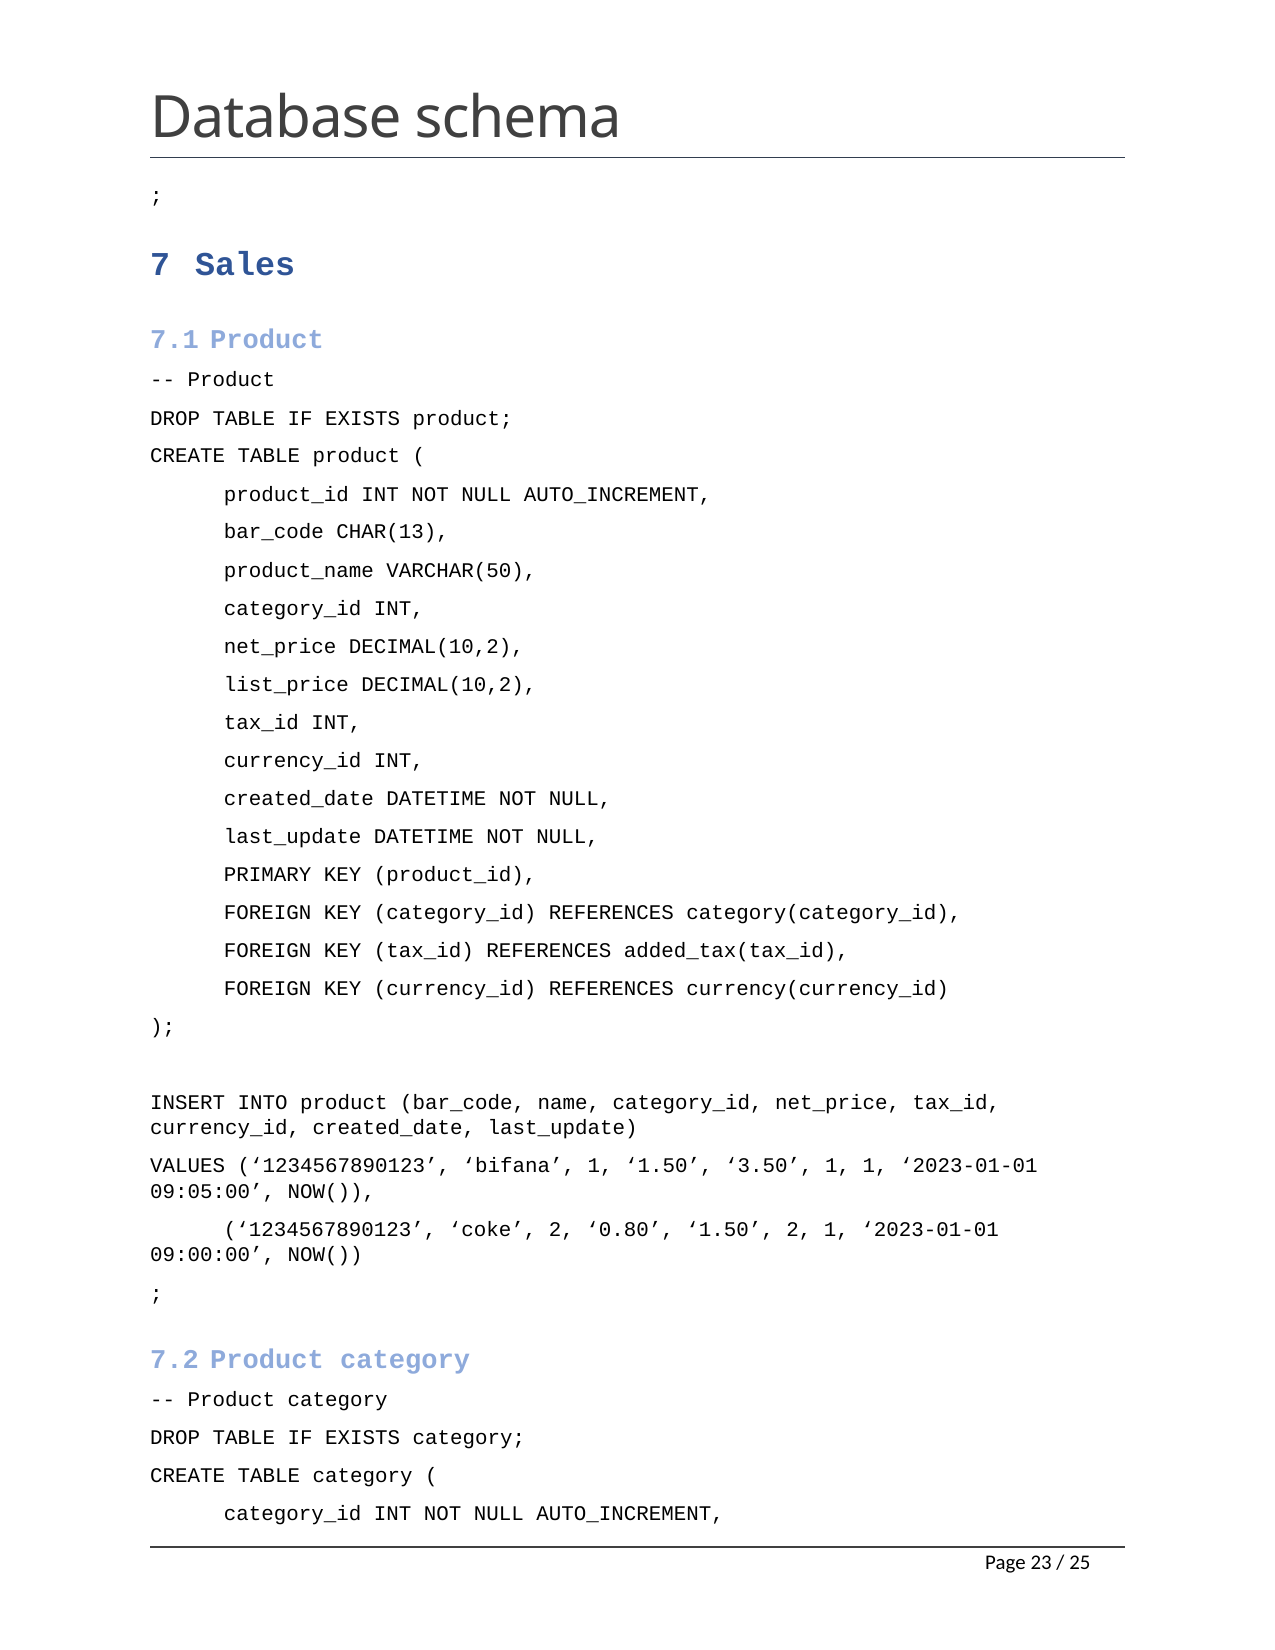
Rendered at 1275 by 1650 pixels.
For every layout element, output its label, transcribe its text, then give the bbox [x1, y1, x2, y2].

text VALUES (‘1234567890123’, ‘bifana’, 1, ‘1.50’, ‘3.50’, 1, 1, ‘2023-01-01 09:05:00’, NOW()), [150, 1155, 1125, 1204]
text category_id INT NOT NULL AUTO_INCREMENT, [150, 1503, 1125, 1526]
text product_id INT NOT NULL AUTO_INCREMENT, [150, 483, 1125, 507]
text FOREIGN KEY (category_id) REFERENCES category(category_id), [150, 902, 1125, 925]
text DROP TABLE IF EXISTS category; [150, 1427, 1125, 1450]
text bar_code CHAR(13), [150, 522, 1125, 545]
text last_update DATETIME NOT NULL, [224, 826, 1125, 849]
text net_price DECIMAL(10,2), [150, 636, 1125, 659]
text INSERT INTO product (bar_code, name, category_id, net_price, tax_id, currency_id, created_date, last_update) [150, 1092, 1125, 1141]
text -- Product category [150, 1389, 1125, 1412]
subtitle Product category [150, 1346, 1125, 1376]
text (‘1234567890123’, ‘coke’, 2, ‘0.80’, ‘1.50’, 2, 1, ‘2023-01-01 09:00:00’, NOW()) [150, 1219, 1125, 1268]
subtitle Product [150, 326, 1125, 357]
text category_id INT, [150, 598, 1125, 621]
text ; [150, 185, 1125, 208]
text CREATE TABLE product ( [150, 446, 1125, 469]
text list_price DECIMAL(10,2), [150, 674, 1125, 697]
text CREATE TABLE category ( [150, 1465, 1125, 1488]
text ); [150, 1016, 1125, 1039]
text currency_id INT, [150, 750, 1125, 773]
text product_name VARCHAR(50), [150, 559, 1125, 583]
text FOREIGN KEY (currency_id) REFERENCES currency(currency_id) [150, 978, 1125, 1001]
text FOREIGN KEY (tax_id) REFERENCES added_tax(tax_id), [150, 940, 1125, 963]
text PRIMARY KEY (product_id), [150, 864, 1125, 887]
text tax_id INT, [150, 712, 1125, 735]
subtitle Sales [150, 248, 1125, 286]
text -- Product [150, 369, 1125, 393]
text DROP TABLE IF EXISTS product; [150, 407, 1125, 431]
text created_date DATETIME NOT NULL, [224, 788, 1125, 811]
text ; [150, 1282, 1125, 1306]
